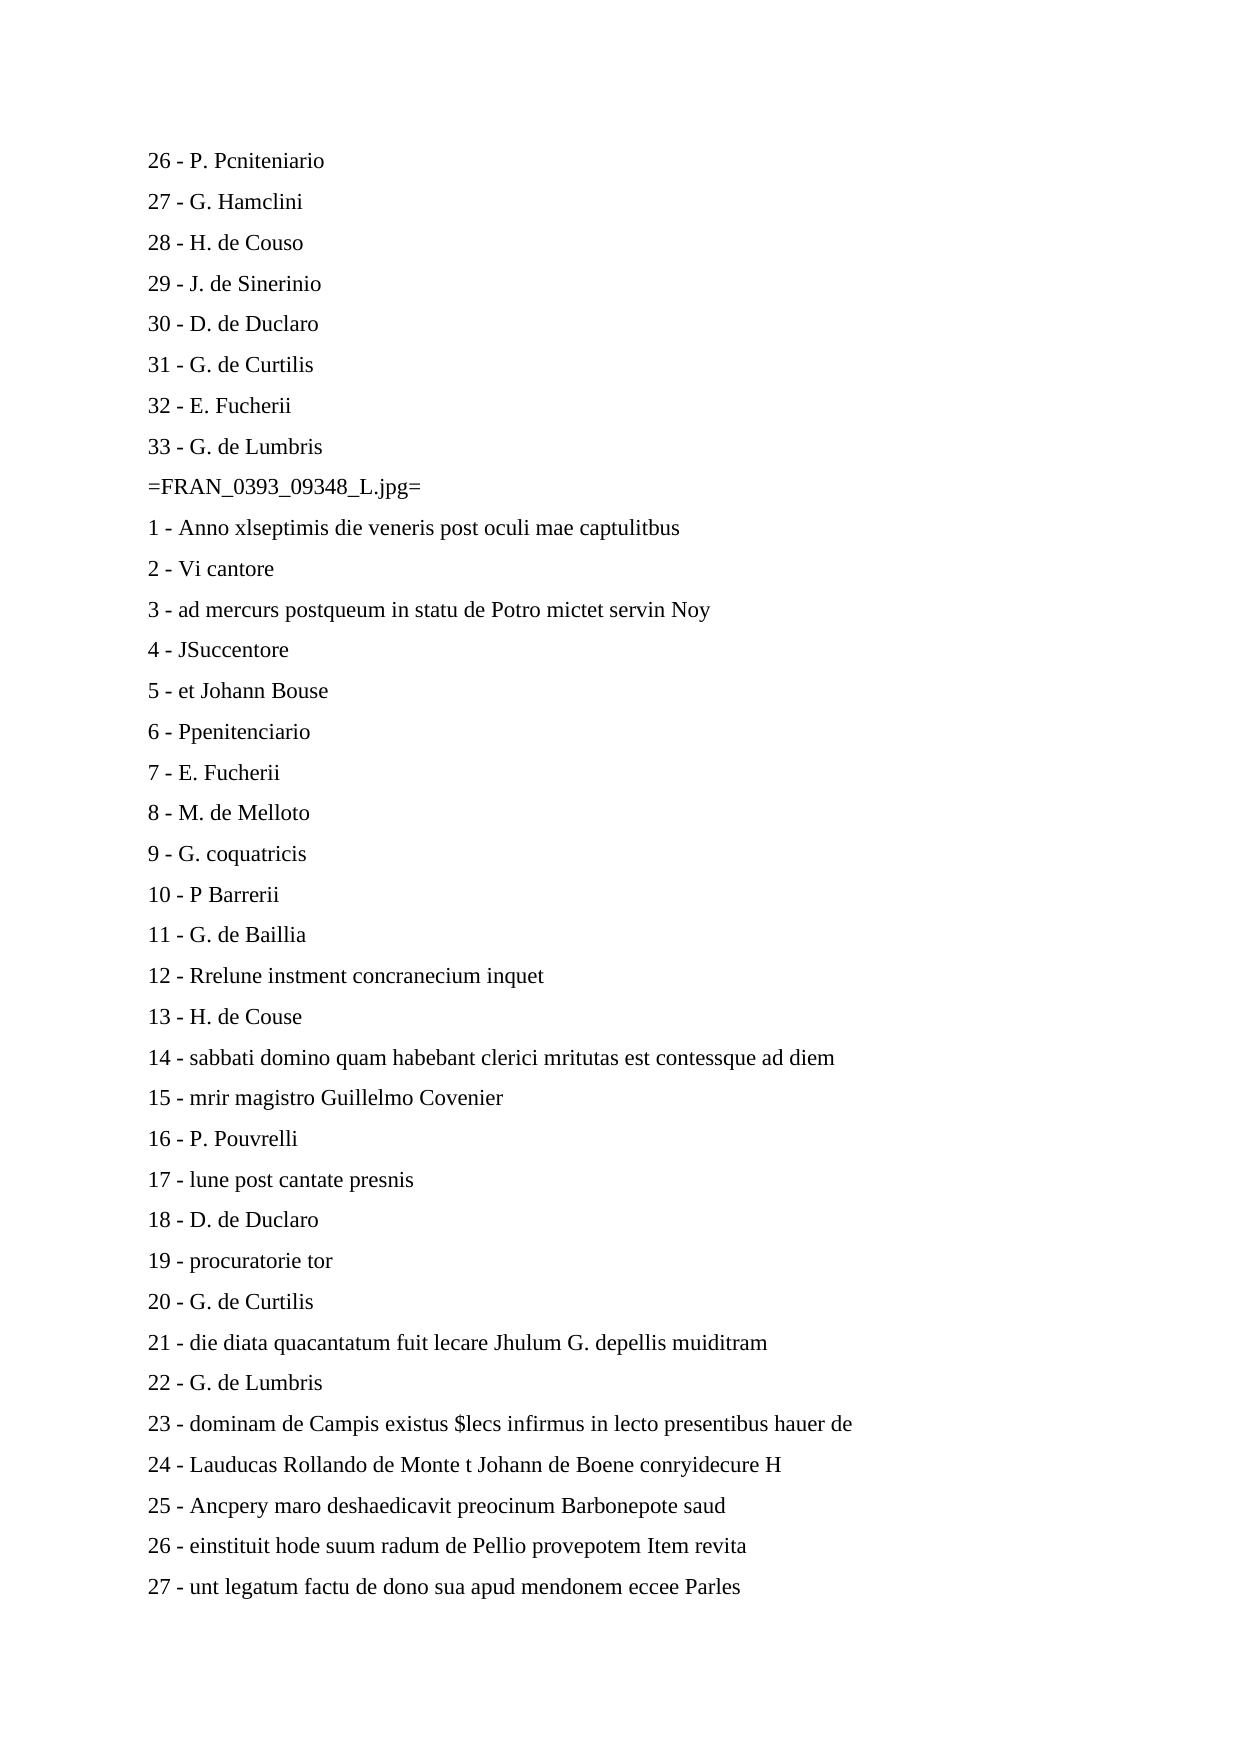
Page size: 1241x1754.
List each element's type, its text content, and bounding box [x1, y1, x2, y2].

text 1 - Anno xlseptimis die veneris post oculi mae captulitbus [148, 514, 1093, 541]
text 33 - G. de Lumbris [148, 433, 1093, 459]
text 32 - E. Fucherii [148, 392, 1093, 418]
text 5 - et Johann Bouse [148, 677, 1093, 703]
text 9 - G. coquatricis [148, 840, 1093, 866]
text 24 - Lauducas Rollando de Monte t Johann de Boene conryidecure H [148, 1451, 1093, 1477]
text 18 - D. de Duclaro [148, 1207, 1093, 1233]
text 2 - Vi cantore [148, 555, 1093, 581]
text 22 - G. de Lumbris [148, 1369, 1093, 1396]
text 11 - G. de Baillia [148, 921, 1093, 948]
text 28 - H. de Couso [148, 229, 1093, 255]
text 10 - P Barrerii [148, 881, 1093, 907]
text 14 - sabbati domino quam habebant clerici mritutas est contessque ad diem [148, 1044, 1093, 1070]
text 8 - M. de Melloto [148, 799, 1093, 826]
text 31 - G. de Curtilis [148, 351, 1093, 378]
text 15 - mrir magistro Guillelmo Covenier [148, 1084, 1093, 1111]
text 27 - G. Hamclini [148, 188, 1093, 215]
text 6 - Ppenitenciario [148, 718, 1093, 744]
text 13 - H. de Couse [148, 1003, 1093, 1029]
text 19 - procuratorie tor [148, 1247, 1093, 1274]
text 17 - lune post cantate presnis [148, 1166, 1093, 1192]
text 26 - P. Pcniteniario [148, 148, 1093, 174]
text 4 - JSuccentore [148, 636, 1093, 663]
text 3 - ad mercurs postqueum in statu de Potro mictet servin Noy [148, 596, 1093, 622]
text 16 - P. Pouvrelli [148, 1125, 1093, 1151]
text =FRAN_0393_09348_L.jpg= [148, 473, 1093, 500]
text 23 - dominam de Campis existus $lecs infirmus in lecto presentibus hauer de [148, 1410, 1093, 1437]
text 27 - unt legatum factu de dono sua apud mendonem eccee Parles [148, 1573, 1093, 1599]
text 26 - einstituit hode suum radum de Pellio provepotem Item revita [148, 1532, 1093, 1559]
text 21 - die diata quacantatum fuit lecare Jhulum G. depellis muiditram [148, 1329, 1093, 1355]
text 25 - Ancpery maro deshaedicavit preocinum Barbonepote saud [148, 1492, 1093, 1518]
text 12 - Rrelune instment concranecium inquet [148, 962, 1093, 988]
text 29 - J. de Sinerinio [148, 270, 1093, 296]
text 30 - D. de Duclaro [148, 311, 1093, 337]
text 20 - G. de Curtilis [148, 1288, 1093, 1314]
text 7 - E. Fucherii [148, 758, 1093, 785]
